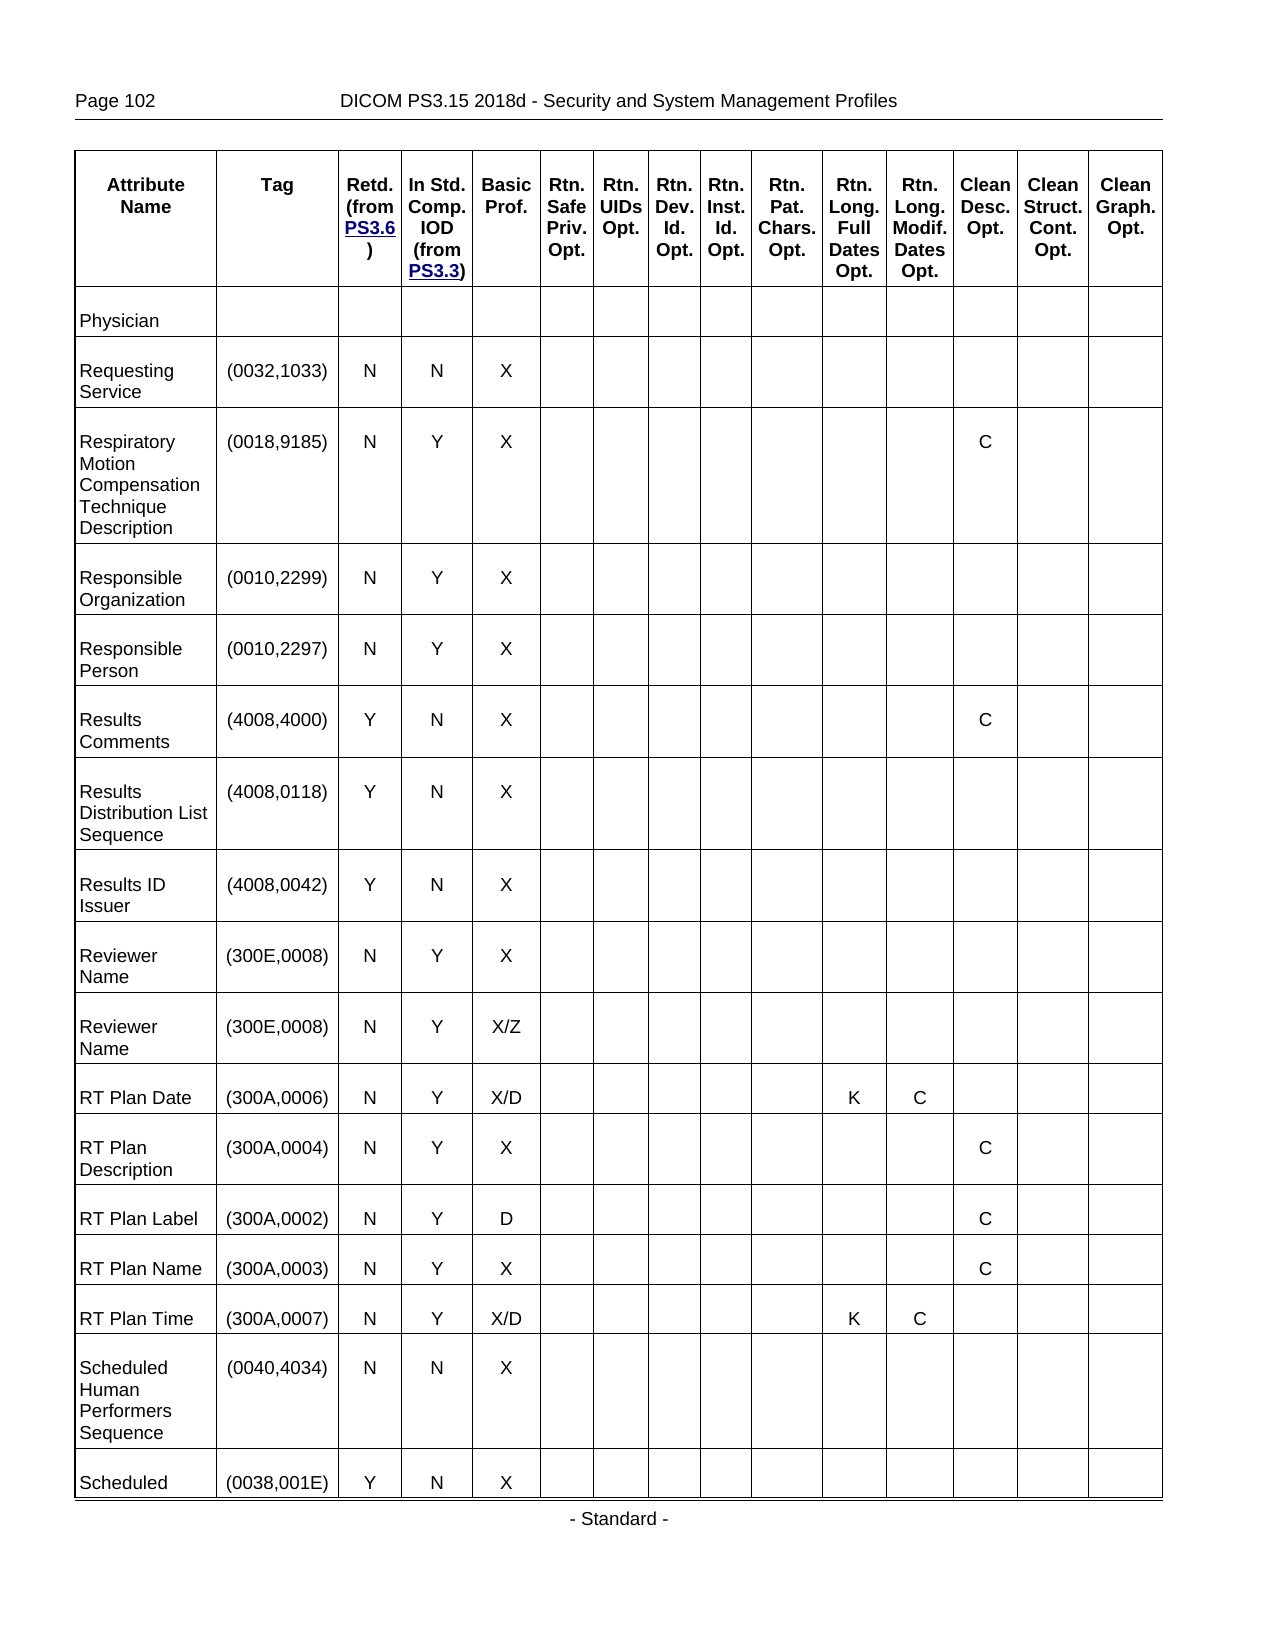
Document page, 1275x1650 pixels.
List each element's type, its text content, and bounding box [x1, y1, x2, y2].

table_cell [887, 686, 953, 757]
table_cell [541, 993, 593, 1063]
table_cell [752, 287, 822, 336]
table_cell N [339, 1185, 401, 1234]
table_cell Y [402, 615, 472, 685]
table_cell [1089, 1449, 1162, 1497]
table_cell [752, 1449, 822, 1497]
table_cell X/D [473, 1064, 540, 1113]
table_cell [541, 337, 593, 407]
table_header Rtn. Pat. Chars. Opt. [752, 151, 822, 286]
table_cell [1018, 850, 1088, 921]
table_cell (0010,2299) [217, 544, 338, 614]
table_cell [1089, 758, 1162, 849]
table_cell [887, 1334, 953, 1447]
table_cell Y [339, 758, 401, 849]
table_cell [541, 758, 593, 849]
table_cell [541, 1114, 593, 1184]
table_cell [1018, 1114, 1088, 1184]
table_cell [701, 850, 751, 921]
table_header Attribute Name [76, 151, 216, 286]
table_cell N [339, 1114, 401, 1184]
table_cell [1089, 686, 1162, 757]
table_cell [701, 686, 751, 757]
table_cell Responsible Organization [76, 544, 216, 614]
table_cell [1089, 1185, 1162, 1234]
table_cell [541, 1334, 593, 1447]
table_cell [887, 993, 953, 1063]
table_cell [954, 287, 1017, 336]
table_cell Results ID Issuer [76, 850, 216, 921]
table_cell [649, 1285, 700, 1333]
table_cell C [887, 1285, 953, 1333]
table_cell [541, 686, 593, 757]
table_cell [701, 993, 751, 1063]
table_cell [887, 1235, 953, 1283]
table_cell [887, 408, 953, 543]
table_cell [701, 544, 751, 614]
table_cell Y [402, 1235, 472, 1283]
table_cell [954, 922, 1017, 992]
table_cell C [954, 408, 1017, 543]
table_cell (4008,0118) [217, 758, 338, 849]
table_cell [887, 1449, 953, 1497]
table_cell X [473, 850, 540, 921]
table_cell Scheduled [76, 1449, 216, 1497]
table_cell N [402, 337, 472, 407]
table_cell [541, 850, 593, 921]
table_cell Respiratory Motion Compensation Technique Description [76, 408, 216, 543]
table_cell N [402, 758, 472, 849]
table_cell K [823, 1285, 886, 1333]
table_cell [752, 850, 822, 921]
table_cell [752, 1064, 822, 1113]
table_cell [1018, 337, 1088, 407]
table_cell Y [402, 1114, 472, 1184]
table_cell [594, 287, 648, 336]
table_cell [823, 1185, 886, 1234]
table_cell [1089, 615, 1162, 685]
table_cell [473, 287, 540, 336]
table_cell RT Plan Label [76, 1185, 216, 1234]
table_cell [887, 337, 953, 407]
table_cell [594, 850, 648, 921]
table_cell [823, 1235, 886, 1283]
table_cell [701, 337, 751, 407]
table_cell [823, 993, 886, 1063]
table_cell [1018, 544, 1088, 614]
table_cell [594, 1285, 648, 1333]
table_cell C [954, 1235, 1017, 1283]
table_cell [752, 615, 822, 685]
table_cell [541, 1235, 593, 1283]
table_cell [1089, 1235, 1162, 1283]
table_cell [339, 287, 401, 336]
table_cell (300A,0007) [217, 1285, 338, 1333]
table_cell [649, 1235, 700, 1283]
table_cell [1089, 1334, 1162, 1447]
table_cell X [473, 544, 540, 614]
table_cell [594, 1064, 648, 1113]
table_cell [752, 1235, 822, 1283]
table_cell [752, 544, 822, 614]
table_cell (0040,4034) [217, 1334, 338, 1447]
table_cell [823, 337, 886, 407]
table_cell Y [339, 850, 401, 921]
table_cell [649, 1334, 700, 1447]
table_header Rtn. Dev. Id. Opt. [649, 151, 700, 286]
table_cell Y [402, 922, 472, 992]
table_cell (300A,0006) [217, 1064, 338, 1113]
table_header Clean Desc. Opt. [954, 151, 1017, 286]
table_cell X [473, 408, 540, 543]
table_cell [701, 408, 751, 543]
table_cell [1018, 1449, 1088, 1497]
table_cell [541, 1285, 593, 1333]
table_cell (300A,0002) [217, 1185, 338, 1234]
table_cell [649, 993, 700, 1063]
table_cell Results Distribution List Sequence [76, 758, 216, 849]
table_cell X/D [473, 1285, 540, 1333]
table_cell (0010,2297) [217, 615, 338, 685]
table_cell [594, 1185, 648, 1234]
table_cell [1018, 758, 1088, 849]
table_cell [887, 850, 953, 921]
table_cell [594, 758, 648, 849]
table_cell N [339, 922, 401, 992]
table_cell C [954, 1114, 1017, 1184]
table_cell [887, 615, 953, 685]
table_cell [594, 544, 648, 614]
table_cell N [402, 686, 472, 757]
table_cell X [473, 1449, 540, 1497]
table_cell [649, 337, 700, 407]
table_cell [1089, 1064, 1162, 1113]
table_cell [649, 1114, 700, 1184]
table_cell [887, 758, 953, 849]
table_cell [954, 1064, 1017, 1113]
table_cell [954, 993, 1017, 1063]
table_cell [752, 758, 822, 849]
table_header Clean Struct. Cont. Opt. [1018, 151, 1088, 286]
table_cell [1018, 287, 1088, 336]
table_header Rtn. Long. Modif. Dates Opt. [887, 151, 953, 286]
table_cell Y [402, 993, 472, 1063]
table_cell [1018, 408, 1088, 543]
table_cell [1089, 408, 1162, 543]
table_cell Y [339, 686, 401, 757]
table_cell [1089, 850, 1162, 921]
table_cell [752, 1185, 822, 1234]
table_cell [887, 922, 953, 992]
table_cell [887, 544, 953, 614]
table_cell X [473, 615, 540, 685]
table_cell X [473, 922, 540, 992]
table_cell [701, 1235, 751, 1283]
table_cell [701, 1334, 751, 1447]
table_cell N [402, 850, 472, 921]
table_cell N [339, 1334, 401, 1447]
table_cell [701, 758, 751, 849]
table_cell [823, 1114, 886, 1184]
table_cell (4008,4000) [217, 686, 338, 757]
table_header Basic Prof. [473, 151, 540, 286]
table_cell (0038,001E) [217, 1449, 338, 1497]
table_cell X/Z [473, 993, 540, 1063]
table_cell [1018, 1185, 1088, 1234]
table_cell [649, 408, 700, 543]
table_cell [649, 1185, 700, 1234]
table_cell [649, 686, 700, 757]
table_cell Reviewer Name [76, 993, 216, 1063]
table_cell [1089, 1285, 1162, 1333]
table_cell [954, 758, 1017, 849]
table_cell (300A,0004) [217, 1114, 338, 1184]
table_cell [954, 615, 1017, 685]
table_cell N [339, 408, 401, 543]
table_header Rtn. Inst. Id. Opt. [701, 151, 751, 286]
table_cell [594, 1235, 648, 1283]
table_header Clean Graph. Opt. [1089, 151, 1162, 286]
table_cell [701, 1114, 751, 1184]
table_cell [823, 287, 886, 336]
table_cell (300E,0008) [217, 922, 338, 992]
table_cell [823, 615, 886, 685]
table_header Rtn. Safe Priv. Opt. [541, 151, 593, 286]
table_cell [823, 922, 886, 992]
table_cell [541, 544, 593, 614]
table_cell [541, 287, 593, 336]
table_cell [594, 337, 648, 407]
table_cell [649, 758, 700, 849]
table_cell [752, 1285, 822, 1333]
table_cell C [887, 1064, 953, 1113]
table_cell C [954, 1185, 1017, 1234]
table_cell [823, 1449, 886, 1497]
table_cell [649, 287, 700, 336]
table_cell X [473, 758, 540, 849]
table_cell [887, 1114, 953, 1184]
table_cell N [339, 993, 401, 1063]
table_cell N [339, 1235, 401, 1283]
table_cell Reviewer Name [76, 922, 216, 992]
table_cell D [473, 1185, 540, 1234]
table_header Tag [217, 151, 338, 286]
table_cell N [339, 1064, 401, 1113]
table_cell Scheduled Human Performers Sequence [76, 1334, 216, 1447]
table_cell Y [402, 1185, 472, 1234]
table_cell [1018, 922, 1088, 992]
table_cell N [339, 544, 401, 614]
table_cell RT Plan Name [76, 1235, 216, 1283]
table_cell [701, 922, 751, 992]
table_cell [594, 1449, 648, 1497]
table_cell [701, 287, 751, 336]
table_cell [752, 408, 822, 543]
table_cell [823, 1334, 886, 1447]
table_cell [1089, 1114, 1162, 1184]
table_cell N [339, 615, 401, 685]
table_cell Y [339, 1449, 401, 1497]
table_cell [594, 686, 648, 757]
table_cell [1018, 686, 1088, 757]
table_cell [1089, 922, 1162, 992]
table_cell [1089, 337, 1162, 407]
table_cell Y [402, 544, 472, 614]
table_cell [649, 922, 700, 992]
table_cell [541, 1185, 593, 1234]
table_cell RT Plan Description [76, 1114, 216, 1184]
table_cell [823, 408, 886, 543]
table_cell [752, 686, 822, 757]
table_cell Requesting Service [76, 337, 216, 407]
table_header Rtn. Long. Full Dates Opt. [823, 151, 886, 286]
table_cell [823, 850, 886, 921]
table_cell [701, 1185, 751, 1234]
table_header In Std. Comp. IOD (from PS3.3) [402, 151, 472, 286]
table_cell [594, 615, 648, 685]
table_cell [1089, 544, 1162, 614]
table_cell [752, 993, 822, 1063]
table_cell K [823, 1064, 886, 1113]
table_cell RT Plan Date [76, 1064, 216, 1113]
table_cell [1018, 615, 1088, 685]
table_header Retd. (from PS3.6) [339, 151, 401, 286]
table_cell [649, 615, 700, 685]
table_cell [1018, 1235, 1088, 1283]
table_cell [541, 408, 593, 543]
table_cell RT Plan Time [76, 1285, 216, 1333]
table_cell [954, 1449, 1017, 1497]
table_cell [1018, 1334, 1088, 1447]
table_cell [887, 1185, 953, 1234]
table_cell [594, 1334, 648, 1447]
table_cell (4008,0042) [217, 850, 338, 921]
table_cell Y [402, 1064, 472, 1113]
table_cell Responsible Person [76, 615, 216, 685]
table_cell [752, 337, 822, 407]
table_cell [649, 544, 700, 614]
table_cell [1089, 993, 1162, 1063]
table_cell [594, 922, 648, 992]
table_cell [541, 1064, 593, 1113]
table_cell [649, 1449, 700, 1497]
table_cell [752, 1114, 822, 1184]
table_cell Physician [76, 287, 216, 336]
table_cell [954, 1334, 1017, 1447]
table_cell [649, 1064, 700, 1113]
table_cell [402, 287, 472, 336]
table_cell X [473, 1114, 540, 1184]
table_cell [701, 615, 751, 685]
table_cell X [473, 337, 540, 407]
table_cell [701, 1449, 751, 1497]
table_cell [752, 922, 822, 992]
table_cell X [473, 1235, 540, 1283]
table_cell [954, 850, 1017, 921]
table_cell [701, 1064, 751, 1113]
table_cell [887, 287, 953, 336]
table_cell X [473, 686, 540, 757]
table_cell (0018,9185) [217, 408, 338, 543]
table_cell [541, 1449, 593, 1497]
table_cell [594, 1114, 648, 1184]
table_cell [1018, 993, 1088, 1063]
table_cell (300E,0008) [217, 993, 338, 1063]
table_cell [594, 993, 648, 1063]
table_cell [217, 287, 338, 336]
table_cell Y [402, 408, 472, 543]
table_cell [541, 615, 593, 685]
table_cell [1018, 1064, 1088, 1113]
table_cell N [402, 1334, 472, 1447]
table_cell Results Comments [76, 686, 216, 757]
table_cell [954, 544, 1017, 614]
table_cell [823, 686, 886, 757]
table_cell N [402, 1449, 472, 1497]
table_cell N [339, 337, 401, 407]
table_cell [649, 850, 700, 921]
table_cell [823, 758, 886, 849]
table_cell (300A,0003) [217, 1235, 338, 1283]
table_cell [752, 1334, 822, 1447]
table_cell [954, 1285, 1017, 1333]
table_cell N [339, 1285, 401, 1333]
table_cell [541, 922, 593, 992]
table_cell [701, 1285, 751, 1333]
table_cell [594, 408, 648, 543]
table_cell X [473, 1334, 540, 1447]
table_header Rtn. UIDs Opt. [594, 151, 648, 286]
table_cell (0032,1033) [217, 337, 338, 407]
table_cell C [954, 686, 1017, 757]
table_cell [954, 337, 1017, 407]
table_cell [1089, 287, 1162, 336]
table_cell [823, 544, 886, 614]
table_cell Y [402, 1285, 472, 1333]
table_cell [1018, 1285, 1088, 1333]
